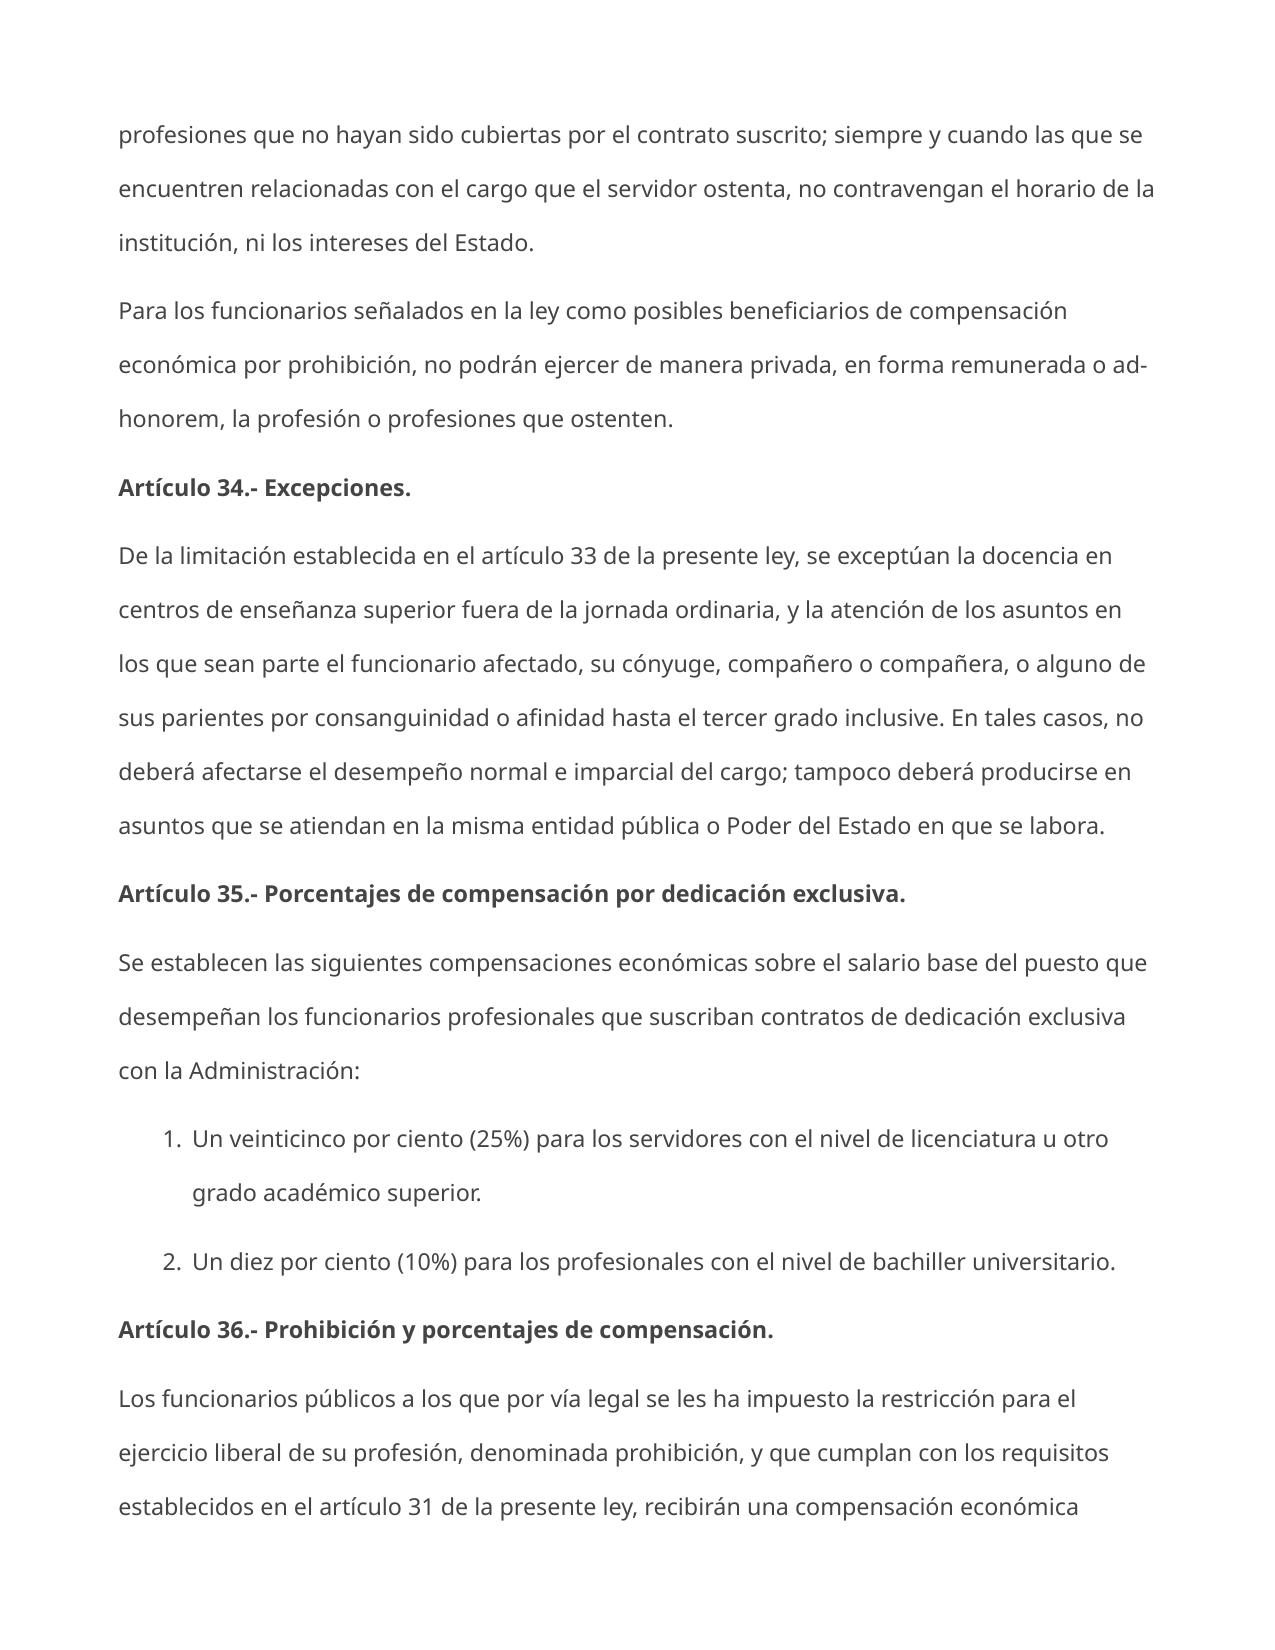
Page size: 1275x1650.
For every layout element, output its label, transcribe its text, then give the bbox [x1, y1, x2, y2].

text Artículo 35.- Porcentajes de compensación por dedicación exclusiva. [118, 878, 1157, 910]
text De la limitación establecida en el artículo 33 de la presente ley, se exceptúan la docencia en centros de enseñanza superior fuera de la jornada ordinaria, y la atención de los asuntos en los que sean parte el funcionario afectado, su cónyuge, compañero o compañera, o alguno de sus parientes por consanguinidad o afinidad hasta el tercer grado inclusive. En tales casos, no deberá afectarse el desempeño normal e imparcial del cargo; tampoco deberá producirse en asuntos que se atiendan en la misma entidad pública o Poder del Estado en que se labora. [118, 539, 1157, 841]
list Un diez por ciento (10%) para los profesionales con el nivel de bachiller universitario. [162, 1245, 1157, 1277]
text Para los funcionarios señalados en la ley como posibles beneficiarios de compensación económica por prohibición, no podrán ejercer de manera privada, en forma remunerada o ad-honorem, la profesión o profesiones que ostenten. [118, 294, 1157, 434]
text profesiones que no hayan sido cubiertas por el contrato suscrito; siempre y cuando las que se encuentren relacionadas con el cargo que el servidor ostenta, no contravengan el horario de la institución, ni los intereses del Estado. [118, 118, 1157, 258]
text Los funcionarios públicos a los que por vía legal se les ha impuesto la restricción para el ejercicio liberal de su profesión, denominada prohibición, y que cumplan con los requisitos establecidos en el artículo 31 de la presente ley, recibirán una compensación económica [118, 1382, 1157, 1522]
text Artículo 34.- Excepciones. [118, 471, 1157, 503]
text Artículo 36.- Prohibición y porcentajes de compensación. [118, 1314, 1157, 1346]
text Se establecen las siguientes compensaciones económicas sobre el salario base del puesto que desempeñan los funcionarios profesionales que suscriban contratos de dedicación exclusiva con la Administración: [118, 946, 1157, 1086]
list Un veinticinco por ciento (25%) para los servidores con el nivel de licenciatura u otro grado académico superior. [162, 1123, 1157, 1209]
